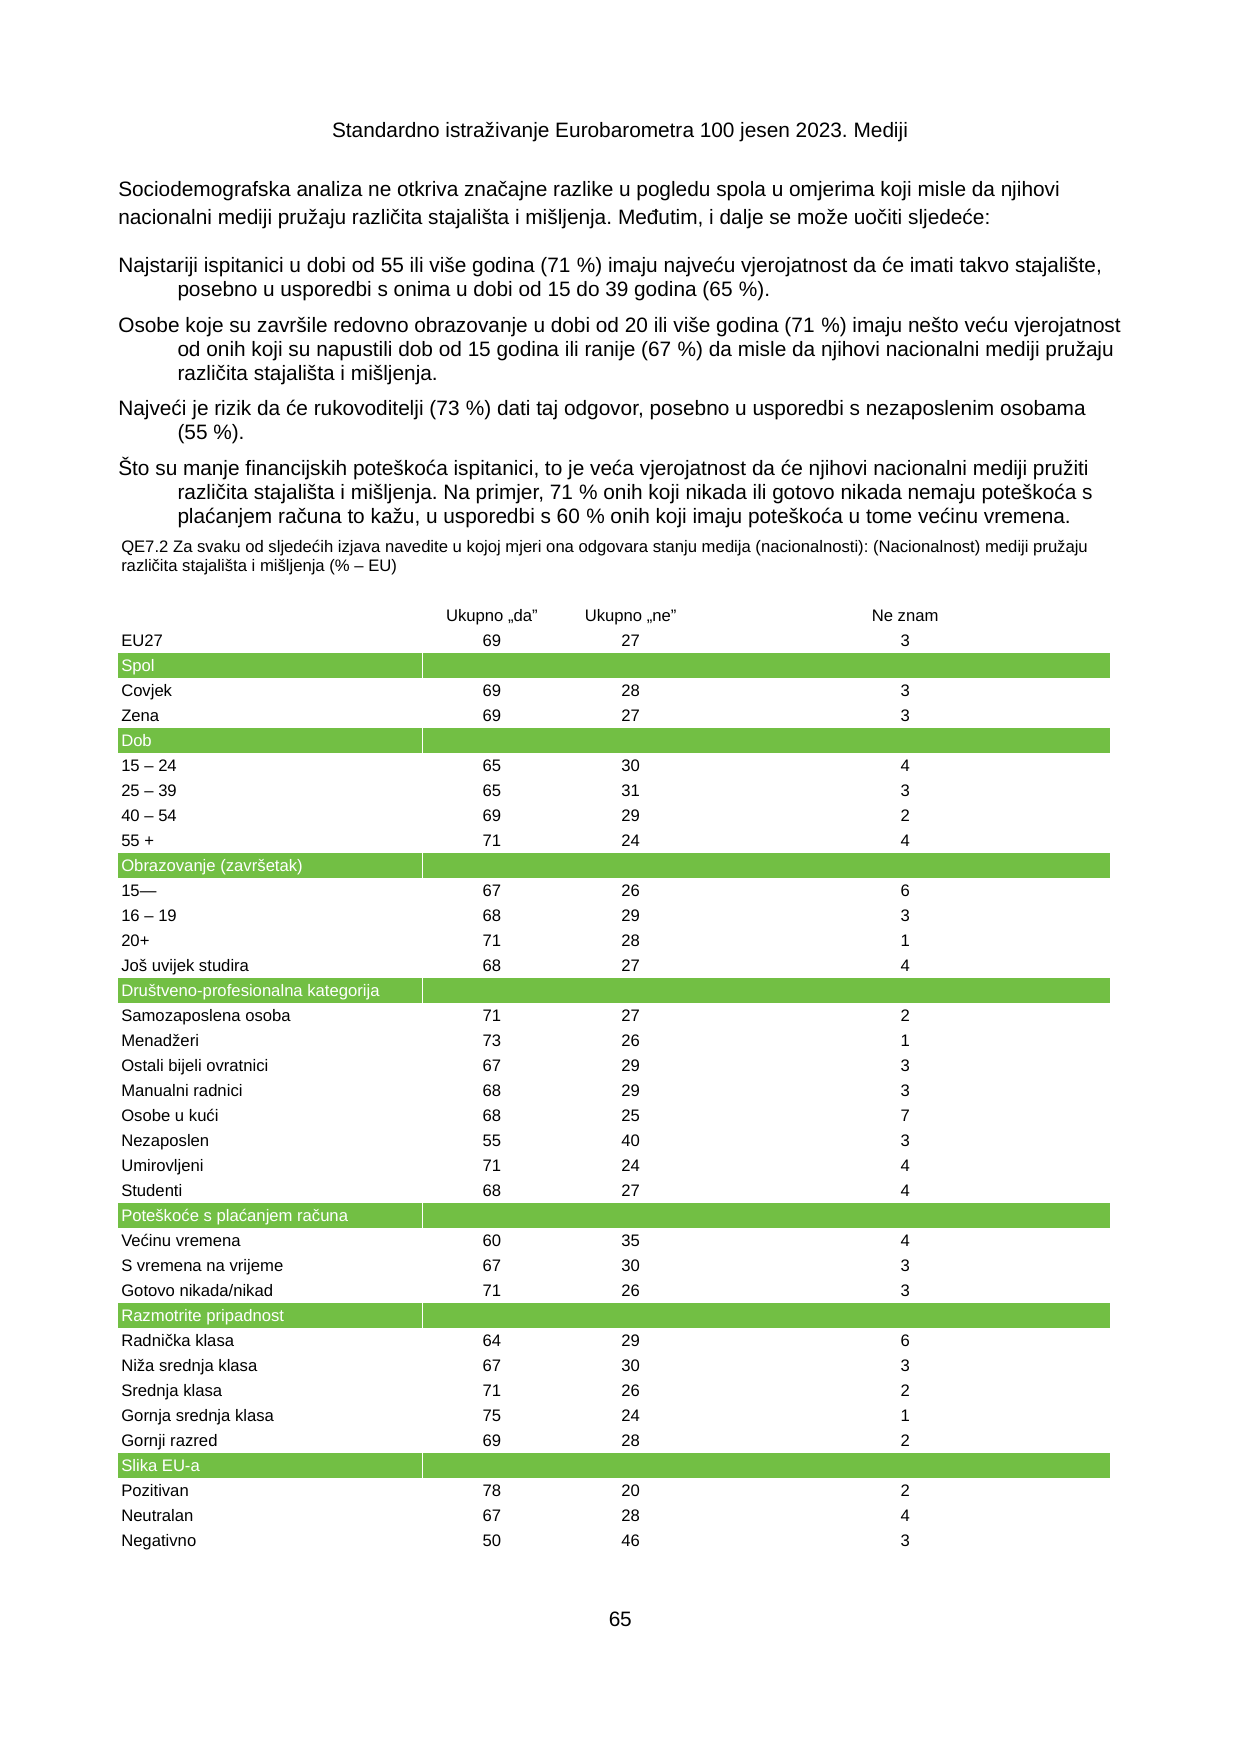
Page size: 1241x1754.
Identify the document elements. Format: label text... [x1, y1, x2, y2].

table_cell 30 [561, 1353, 700, 1378]
table_cell Negativno [118, 1528, 422, 1553]
table_cell 40 [561, 1128, 700, 1153]
table_cell 71 [423, 1278, 561, 1303]
table_cell 40 – 54 [118, 803, 422, 828]
table_cell 3 [700, 703, 1110, 728]
table_cell 4 [700, 828, 1110, 853]
table_cell 2 [700, 803, 1110, 828]
table_cell [700, 1203, 1110, 1228]
table_cell 3 [700, 1078, 1110, 1103]
text Najveći je rizik da će rukovoditelji (73 %) dati taj odgovor, posebno u usporedbi s nezaposlenim osobama (55 %). [118, 396, 1122, 444]
table_cell 29 [561, 803, 700, 828]
table_cell 67 [423, 1053, 561, 1078]
table_cell S vremena na vrijeme [118, 1253, 422, 1278]
table_cell 68 [423, 953, 561, 978]
table_cell 1 [700, 928, 1110, 953]
table_cell 35 [561, 1228, 700, 1253]
table_cell Neutralan [118, 1503, 422, 1528]
table_cell 28 [561, 1503, 700, 1528]
table_cell 68 [423, 1103, 561, 1128]
table_cell Gotovo nikada/nikad [118, 1278, 422, 1303]
table_cell 4 [700, 953, 1110, 978]
table_cell [423, 1453, 561, 1478]
table_cell 4 [700, 1503, 1110, 1528]
table_cell 24 [561, 828, 700, 853]
table_cell [561, 653, 700, 678]
table_cell 29 [561, 1078, 700, 1103]
table_cell 4 [700, 753, 1110, 778]
table_cell 69 [423, 803, 561, 828]
table_cell 68 [423, 1178, 561, 1203]
table_cell 65 [423, 778, 561, 803]
table_cell 6 [700, 878, 1110, 903]
table_cell 2 [700, 1003, 1110, 1028]
table_cell 3 [700, 1528, 1110, 1553]
table_cell 26 [561, 1028, 700, 1053]
table_cell Dob [118, 728, 422, 753]
table_cell Još uvijek studira [118, 953, 422, 978]
table_cell 26 [561, 1378, 700, 1403]
table_cell 55 [423, 1128, 561, 1153]
table_cell 1 [700, 1403, 1110, 1428]
table_cell 4 [700, 1228, 1110, 1253]
table_cell 3 [700, 628, 1110, 653]
table_cell Samozaposlena osoba [118, 1003, 422, 1028]
table_cell 2 [700, 1478, 1110, 1503]
table_cell 67 [423, 878, 561, 903]
table_cell 71 [423, 1378, 561, 1403]
table_cell 3 [700, 1053, 1110, 1078]
table_cell [700, 578, 1110, 603]
table_cell 68 [423, 903, 561, 928]
table_cell 71 [423, 928, 561, 953]
table_cell Nezaposlen [118, 1128, 422, 1153]
table_cell 27 [561, 1178, 700, 1203]
table_cell 28 [561, 678, 700, 703]
table_cell [118, 578, 422, 603]
table_cell Gornja srednja klasa [118, 1403, 422, 1428]
table_cell 16 – 19 [118, 903, 422, 928]
table_cell Covjek [118, 678, 422, 703]
table_cell 75 [423, 1403, 561, 1428]
table_cell 67 [423, 1253, 561, 1278]
table_cell [561, 578, 700, 603]
table_cell 55 + [118, 828, 422, 853]
table_cell 67 [423, 1353, 561, 1378]
table_cell Društveno-profesionalna kategorija [118, 978, 422, 1003]
table_cell Pozitivan [118, 1478, 422, 1503]
table_cell 25 – 39 [118, 778, 422, 803]
table_cell 29 [561, 1053, 700, 1078]
table_cell [423, 653, 561, 678]
table_cell 4 [700, 1153, 1110, 1178]
table_cell Zena [118, 703, 422, 728]
table_cell 15— [118, 878, 422, 903]
table_cell [423, 728, 561, 753]
table_cell [700, 653, 1110, 678]
table_cell [423, 578, 561, 603]
text Sociodemografska analiza ne otkriva značajne razlike u pogledu spola u omjerima koji misle da njihovi nacionalni mediji pružaju različita stajališta i mišljenja. Međutim, i dalje se može uočiti sljedeće: [118, 177, 1122, 228]
table_cell 15 – 24 [118, 753, 422, 778]
table_cell [700, 978, 1110, 1003]
table_cell Gornji razred [118, 1428, 422, 1453]
table_cell Većinu vremena [118, 1228, 422, 1253]
table_cell 26 [561, 1278, 700, 1303]
table_cell 2 [700, 1428, 1110, 1453]
table_cell 50 [423, 1528, 561, 1553]
table_cell [700, 1303, 1110, 1328]
table_cell 30 [561, 1253, 700, 1278]
table_cell 20 [561, 1478, 700, 1503]
table_cell Srednja klasa [118, 1378, 422, 1403]
table_cell 27 [561, 953, 700, 978]
table_cell [561, 1203, 700, 1228]
table_cell 20+ [118, 928, 422, 953]
table_cell Niža srednja klasa [118, 1353, 422, 1378]
table_cell Obrazovanje (završetak) [118, 853, 422, 878]
table_cell 3 [700, 1353, 1110, 1378]
table_cell Razmotrite pripadnost [118, 1303, 422, 1328]
table_cell 69 [423, 703, 561, 728]
table_cell Ukupno „da” [423, 603, 561, 628]
table_cell 73 [423, 1028, 561, 1053]
table_cell [561, 1453, 700, 1478]
table_cell Spol [118, 653, 422, 678]
table_cell [700, 728, 1110, 753]
table_cell 3 [700, 778, 1110, 803]
table_cell [423, 853, 561, 878]
table_cell Menadžeri [118, 1028, 422, 1053]
text Najstariji ispitanici u dobi od 55 ili više godina (71 %) imaju najveću vjerojatnost da će imati takvo stajalište, posebno u usporedbi s onima u dobi od 15 do 39 godina (65 %). [118, 253, 1122, 301]
table_cell 1 [700, 1028, 1110, 1053]
table_cell 71 [423, 1003, 561, 1028]
table_cell 69 [423, 628, 561, 653]
table_cell Osobe u kući [118, 1103, 422, 1128]
table_cell 64 [423, 1328, 561, 1353]
table_cell 26 [561, 878, 700, 903]
table_cell 69 [423, 678, 561, 703]
table_cell 71 [423, 1153, 561, 1178]
table_cell 3 [700, 1253, 1110, 1278]
table_cell 7 [700, 1103, 1110, 1128]
table_cell [561, 853, 700, 878]
table_cell 27 [561, 703, 700, 728]
table_cell [423, 1303, 561, 1328]
table_cell 29 [561, 1328, 700, 1353]
text Što su manje financijskih poteškoća ispitanici, to je veća vjerojatnost da će njihovi nacionalni mediji pružiti različita stajališta i mišljenja. Na primjer, 71 % onih koji nikada ili gotovo nikada nemaju poteškoća s plaćanjem računa to kažu, u usporedbi s 60 % onih koji imaju poteškoća u tome većinu vremena. [118, 456, 1122, 528]
table_cell 6 [700, 1328, 1110, 1353]
table_cell 67 [423, 1503, 561, 1528]
table_cell 65 [423, 753, 561, 778]
table_cell [561, 728, 700, 753]
table_cell [118, 603, 422, 628]
table_cell 3 [700, 1128, 1110, 1153]
table_cell Poteškoće s plaćanjem računa [118, 1203, 422, 1228]
table_cell Manualni radnici [118, 1078, 422, 1103]
table_cell EU27 [118, 628, 422, 653]
table_cell [561, 978, 700, 1003]
table_cell 69 [423, 1428, 561, 1453]
table_cell 28 [561, 1428, 700, 1453]
table_cell 24 [561, 1153, 700, 1178]
table_cell 28 [561, 928, 700, 953]
table_cell 31 [561, 778, 700, 803]
table_cell [700, 1453, 1110, 1478]
table_cell 30 [561, 753, 700, 778]
table_cell [423, 978, 561, 1003]
text Osobe koje su završile redovno obrazovanje u dobi od 20 ili više godina (71 %) imaju nešto veću vjerojatnost od onih koji su napustili dob od 15 godina ili ranije (67 %) da misle da njihovi nacionalni mediji pružaju različita stajališta i mišljenja. [118, 312, 1122, 384]
table_cell Slika EU-a [118, 1453, 422, 1478]
table_header QE7.2 Za svaku od sljedećih izjava navedite u kojoj mjeri ona odgovara stanju medija (nacionalnosti): (Nacionalnost) mediji pružaju različita stajališta i mišljenja (% – EU) [118, 534, 1110, 578]
table_cell Radnička klasa [118, 1328, 422, 1353]
table_cell 2 [700, 1378, 1110, 1403]
table_cell 78 [423, 1478, 561, 1503]
table_cell 25 [561, 1103, 700, 1128]
table_cell 60 [423, 1228, 561, 1253]
table_cell 3 [700, 678, 1110, 703]
table_cell Ostali bijeli ovratnici [118, 1053, 422, 1078]
table_cell 3 [700, 1278, 1110, 1303]
table_cell Ukupno „ne” [561, 603, 700, 628]
table_cell Studenti [118, 1178, 422, 1203]
table_cell 71 [423, 828, 561, 853]
table_cell 29 [561, 903, 700, 928]
table_cell 4 [700, 1178, 1110, 1203]
table_cell Umirovljeni [118, 1153, 422, 1178]
table_cell [700, 853, 1110, 878]
table_cell 24 [561, 1403, 700, 1428]
table_cell 27 [561, 1003, 700, 1028]
table_cell [423, 1203, 561, 1228]
table_cell Ne znam [700, 603, 1110, 628]
table_cell 27 [561, 628, 700, 653]
table_cell 68 [423, 1078, 561, 1103]
table_cell 3 [700, 903, 1110, 928]
table_cell [561, 1303, 700, 1328]
table_cell 46 [561, 1528, 700, 1553]
